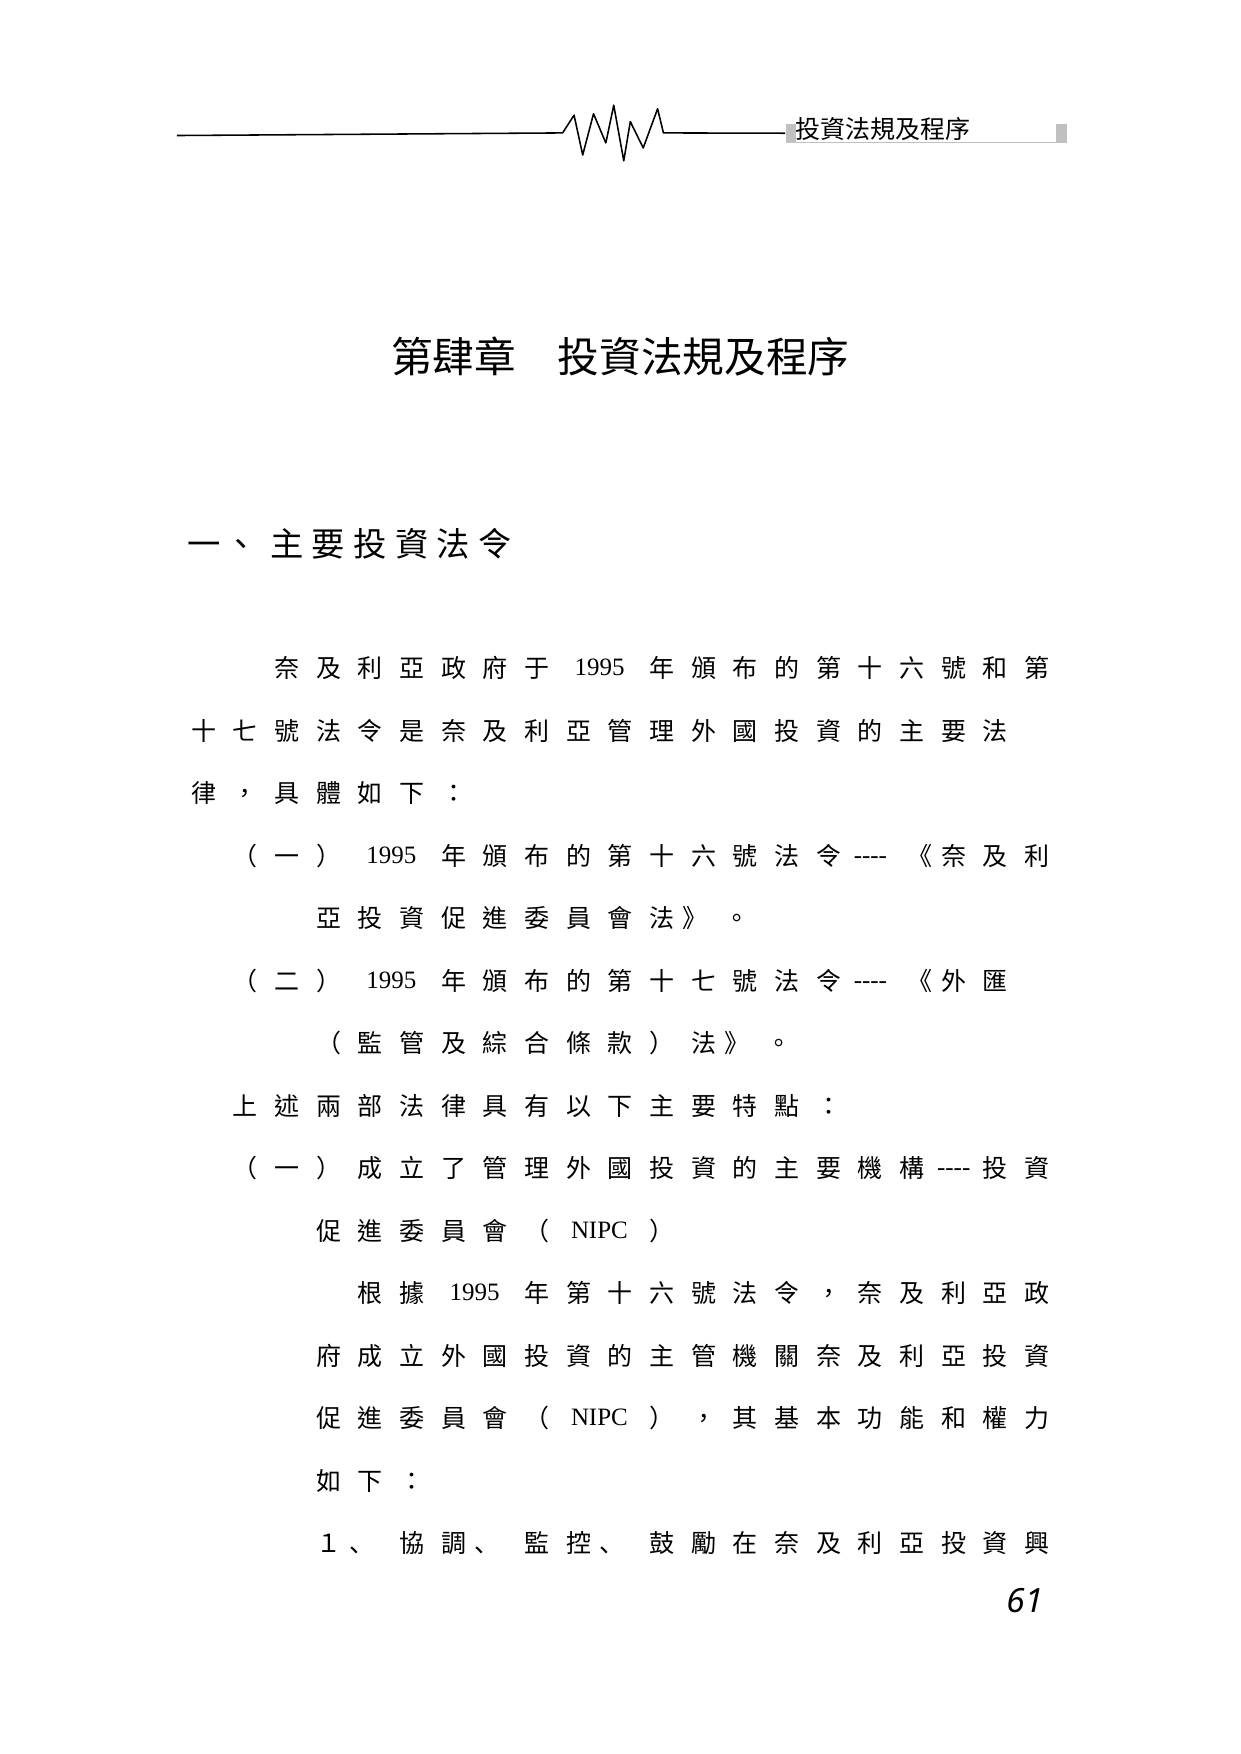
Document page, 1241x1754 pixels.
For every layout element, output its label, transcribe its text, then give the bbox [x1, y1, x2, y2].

text 上述兩部法律具有以下主要特點： [207, 1063, 1058, 1125]
text （一）1995年頒布的第十六號法令----《奈及利亞投資促進委員會法》。 [207, 813, 1058, 938]
text 一、主要投資法令 [183, 500, 1058, 563]
text （一）成立了管理外國投資的主要機構----投資促進委員會（NIPC） [207, 1125, 1058, 1250]
text （二）1995年頒布的第十七號法令----《外匯（監管及綜合條款）法》。 [207, 938, 1058, 1063]
text 奈及利亞政府于1995年頒布的第十六號和第十七號法令是奈及利亞管理外國投資的主要法律，具體如下： [183, 625, 1058, 813]
text 根據1995年第十六號法令，奈及利亞政府成立外國投資的主管機關奈及利亞投資促進委員會（NIPC），其基本功能和權力如下： [281, 1250, 1058, 1500]
text 第肆章 投資法規及程序 [183, 313, 1058, 375]
text １、協調、監控、鼓勵在奈及利亞投資興 [281, 1500, 1058, 1563]
